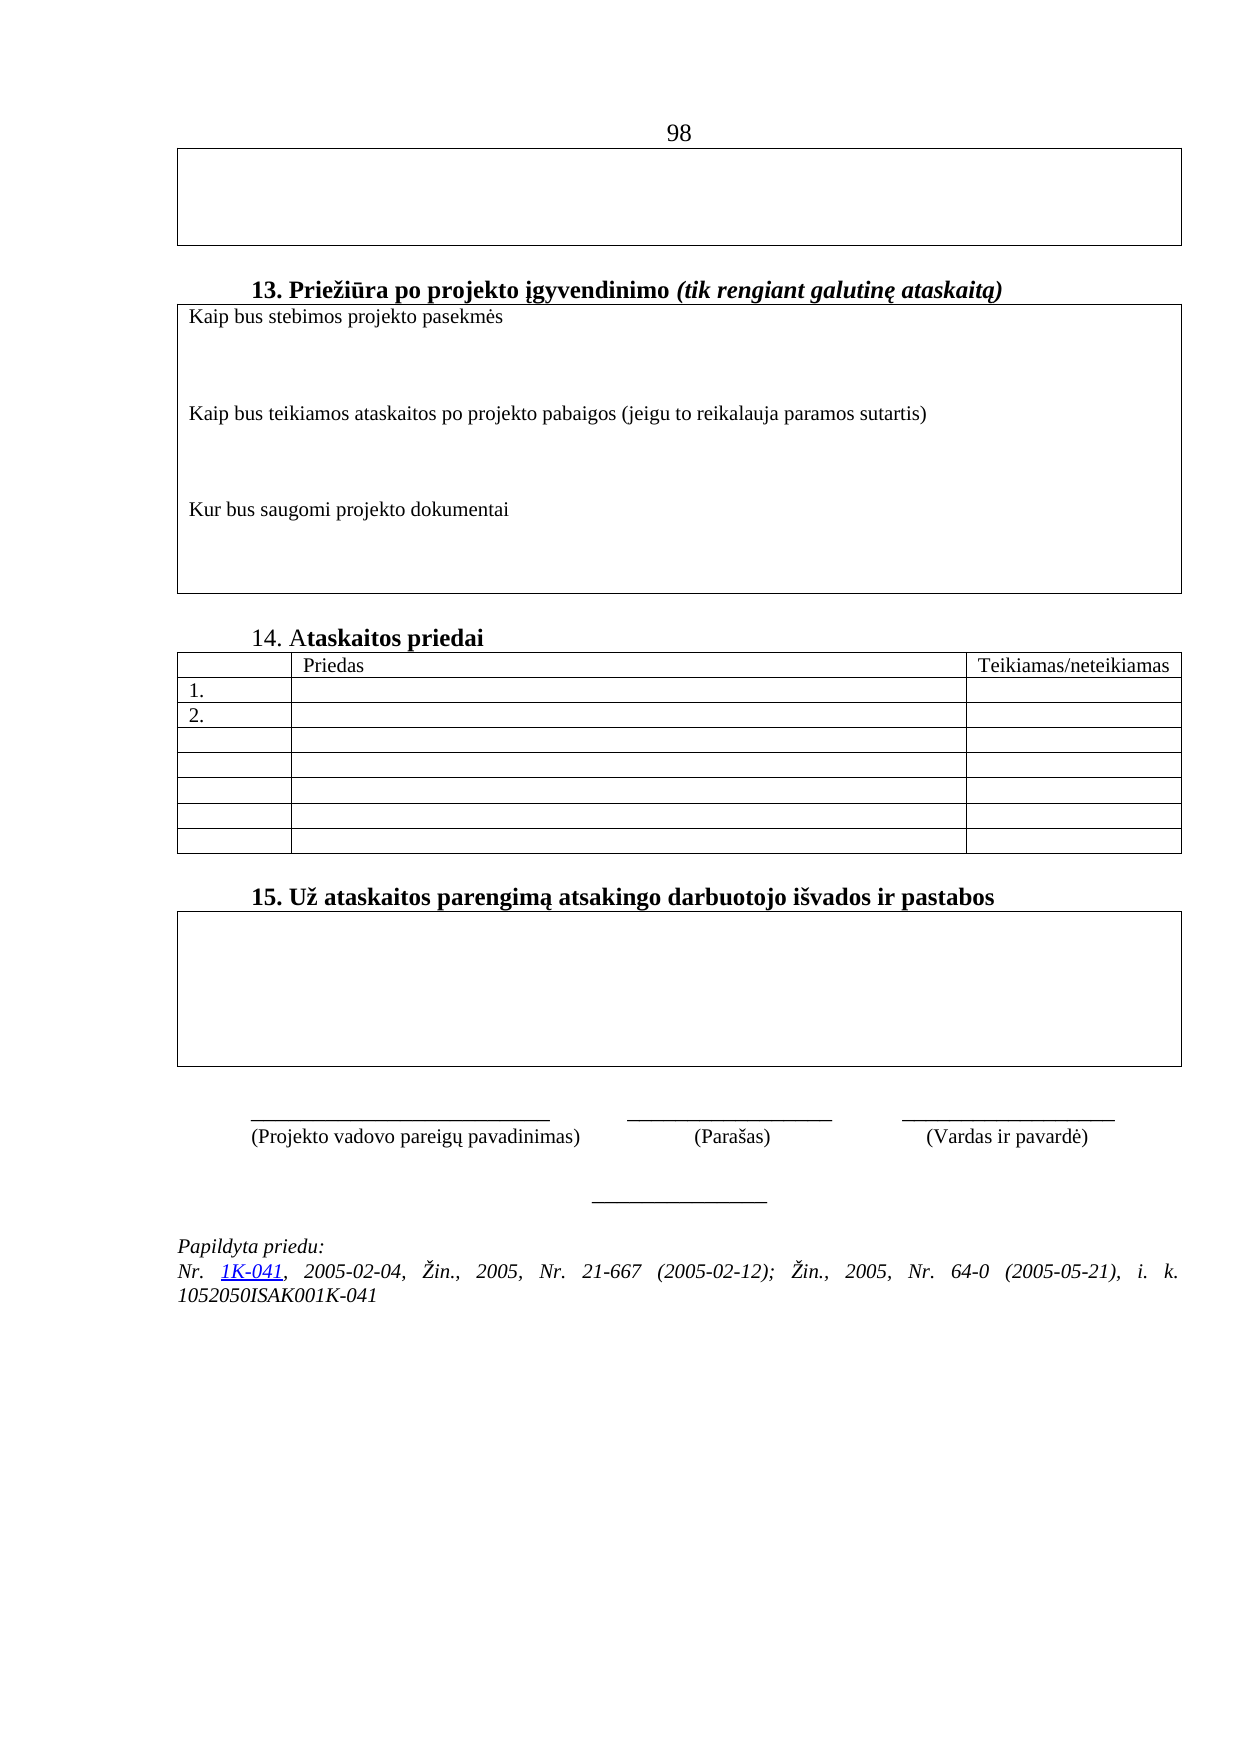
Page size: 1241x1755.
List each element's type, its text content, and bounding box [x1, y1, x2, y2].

table_header [178, 653, 291, 677]
table_cell [292, 804, 966, 827]
text 14. Ataskaitos priedai [177, 623, 1181, 652]
table_cell [967, 678, 1181, 702]
table_cell [967, 829, 1181, 853]
table_cell [967, 703, 1181, 727]
table_cell [967, 778, 1181, 802]
table_cell [967, 753, 1181, 777]
text Papildyta priedu: [177, 1234, 1181, 1258]
table_cell [967, 804, 1181, 827]
table_cell 1. [178, 678, 291, 702]
text ______________ [177, 1177, 1181, 1206]
table_cell [292, 678, 966, 702]
table_cell [178, 778, 291, 802]
table_header [178, 912, 1181, 1066]
text Nr. 1K-041, 2005-02-04, Žin., 2005, Nr. 21-667 (2005-02-12); Žin., 2005, Nr. 64-0 (2005-05-21), i. k. 1052050ISAK001K-041 [177, 1258, 1181, 1307]
table_header Kaip bus stebimos projekto pasekmės Kaip bus teikiamos ataskaitos po projekto pabaigos (jeigu to reikalauja paramos sutartis) Kur bus saugomi projekto dokumentai [178, 305, 1181, 593]
table_cell [178, 829, 291, 853]
table_cell [292, 753, 966, 777]
table_cell [292, 728, 966, 752]
table_header Teikiamas/neteikiamas [967, 653, 1181, 677]
table_cell [292, 778, 966, 802]
table_cell [292, 829, 966, 853]
table_cell [178, 728, 291, 752]
text 13. Priežiūra po projekto įgyvendinimo (tik rengiant galutinę ataskaitą) [177, 275, 1181, 303]
table_cell [292, 703, 966, 727]
table_cell 2. [178, 703, 291, 727]
table_cell [178, 804, 291, 827]
text 15. Už ataskaitos parengimą atsakingo darbuotojo išvados ir pastabos [177, 882, 1181, 911]
text (Projekto vadovo pareigų pavadinimas) (Parašas) (Vardas ir pavardė) [177, 1124, 1181, 1148]
table_header [178, 149, 1181, 245]
table_cell [178, 753, 291, 777]
table_cell [967, 728, 1181, 752]
table_header Priedas [292, 653, 966, 677]
